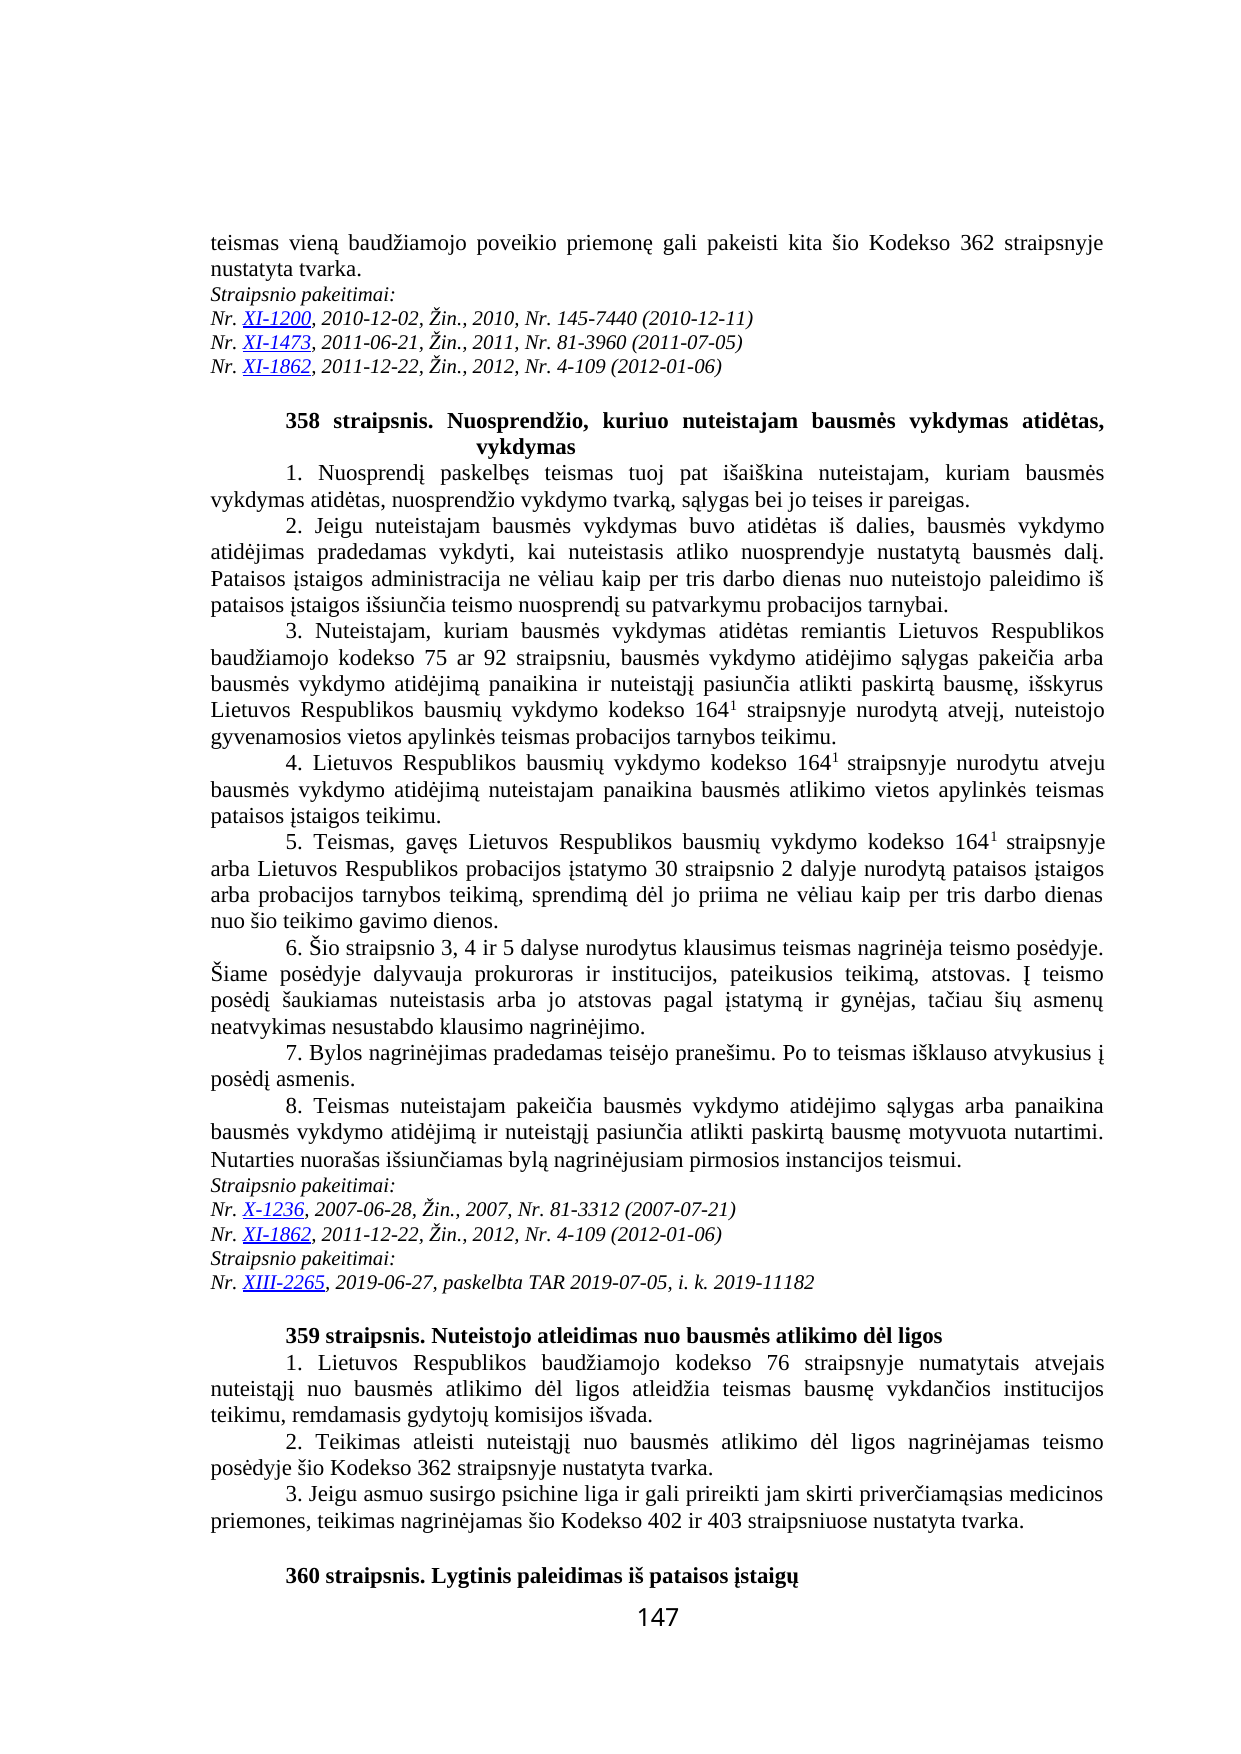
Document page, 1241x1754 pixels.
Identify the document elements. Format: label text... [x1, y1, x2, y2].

text 3. Nuteistajam, kuriam bausmės vykdymas atidėtas remiantis Lietuvos Respublikos baudžiamojo kodekso 75 ar 92 straipsniu, bausmės vykdymo atidėjimo sąlygas pakeičia arba bausmės vykdymo atidėjimą panaikina ir nuteistąjį pasiunčia atlikti paskirtą bausmę, išskyrus Lietuvos Respublikos bausmių vykdymo kodekso 1641 straipsnyje nurodytą atvejį, nuteistojo gyvenamosios vietos apylinkės teismas probacijos tarnybos teikimu. [210, 617, 1105, 749]
text 8. Teismas nuteistajam pakeičia bausmės vykdymo atidėjimo sąlygas arba panaikina bausmės vykdymo atidėjimą ir nuteistąjį pasiunčia atlikti paskirtą bausmę motyvuota nutartimi. Nutarties nuorašas išsiunčiamas bylą nagrinėjusiam pirmosios instancijos teismui. [210, 1092, 1105, 1173]
text Nr. XI-1200, 2010-12-02, Žin., 2010, Nr. 145-7440 (2010-12-11) [210, 306, 1105, 330]
text Straipsnio pakeitimai: [210, 1246, 1105, 1269]
text 360 straipsnis. Lygtinis paleidimas iš pataisos įstaigų [210, 1562, 1105, 1588]
text 359 straipsnis. Nuteistojo atleidimas nuo bausmės atlikimo dėl ligos [210, 1322, 1105, 1349]
text 2. Jeigu nuteistajam bausmės vykdymas buvo atidėtas iš dalies, bausmės vykdymo atidėjimas pradedamas vykdyti, kai nuteistasis atliko nuosprendyje nustatytą bausmės dalį. Pataisos įstaigos administracija ne vėliau kaip per tris darbo dienas nuo nuteistojo paleidimo iš pataisos įstaigos išsiunčia teismo nuosprendį su patvarkymu probacijos tarnybai. [210, 512, 1105, 617]
text Straipsnio pakeitimai: [210, 1173, 1105, 1197]
text Nr. X-1236, 2007-06-28, Žin., 2007, Nr. 81-3312 (2007-07-21) [210, 1197, 1105, 1221]
text 6. Šio straipsnio 3, 4 ir 5 dalyse nurodytus klausimus teismas nagrinėja teismo posėdyje. Šiame posėdyje dalyvauja prokuroras ir institucijos, pateikusios teikimą, atstovas. Į teismo posėdį šaukiamas nuteistasis arba jo atstovas pagal įstatymą ir gynėjas, tačiau šių asmenų neatvykimas nesustabdo klausimo nagrinėjimo. [210, 934, 1105, 1039]
text 3. Jeigu asmuo susirgo psichine liga ir gali prireikti jam skirti priverčiamąsias medicinos priemones, teikimas nagrinėjamas šio Kodekso 402 ir 403 straipsniuose nustatyta tvarka. [210, 1481, 1105, 1533]
text teismas vieną baudžiamojo poveikio priemonę gali pakeisti kita šio Kodekso 362 straipsnyje nustatyta tvarka. [210, 229, 1105, 282]
text Nr. XI-1862, 2011-12-22, Žin., 2012, Nr. 4-109 (2012-01-06) [210, 1221, 1105, 1246]
text 2. Teikimas atleisti nuteistąjį nuo bausmės atlikimo dėl ligos nagrinėjamas teismo posėdyje šio Kodekso 362 straipsnyje nustatyta tvarka. [210, 1428, 1105, 1481]
text 5. Teismas, gavęs Lietuvos Respublikos bausmių vykdymo kodekso 1641 straipsnyje arba Lietuvos Respublikos probacijos įstatymo 30 straipsnio 2 dalyje nurodytą pataisos įstaigos arba probacijos tarnybos teikimą, sprendimą dėl jo priima ne vėliau kaip per tris darbo dienas nuo šio teikimo gavimo dienos. [210, 828, 1105, 934]
text 4. Lietuvos Respublikos bausmių vykdymo kodekso 1641 straipsnyje nurodytu atveju bausmės vykdymo atidėjimą nuteistajam panaikina bausmės atlikimo vietos apylinkės teismas pataisos įstaigos teikimu. [210, 749, 1105, 828]
text Nr. XIII-2265, 2019-06-27, paskelbta TAR 2019-07-05, i. k. 2019-11182 [210, 1269, 1105, 1294]
text 1. Nuosprendį paskelbęs teismas tuoj pat išaiškina nuteistajam, kuriam bausmės vykdymas atidėtas, nuosprendžio vykdymo tvarką, sąlygas bei jo teises ir pareigas. [210, 459, 1105, 512]
text Nr. XI-1473, 2011-06-21, Žin., 2011, Nr. 81-3960 (2011-07-05) [210, 330, 1105, 354]
text 1. Lietuvos Respublikos baudžiamojo kodekso 76 straipsnyje numatytais atvejais nuteistąjį nuo bausmės atlikimo dėl ligos atleidžia teismas bausmę vykdančios institucijos teikimu, remdamasis gydytojų komisijos išvada. [210, 1349, 1105, 1428]
text Nr. XI-1862, 2011-12-22, Žin., 2012, Nr. 4-109 (2012-01-06) [210, 354, 1105, 378]
text 358 straipsnis. Nuosprendžio, kuriuo nuteistajam bausmės vykdymas atidėtas, vykdymas [285, 407, 1105, 459]
text 7. Bylos nagrinėjimas pradedamas teisėjo pranešimu. Po to teismas išklauso atvykusius į posėdį asmenis. [210, 1039, 1105, 1092]
text Straipsnio pakeitimai: [210, 282, 1105, 306]
